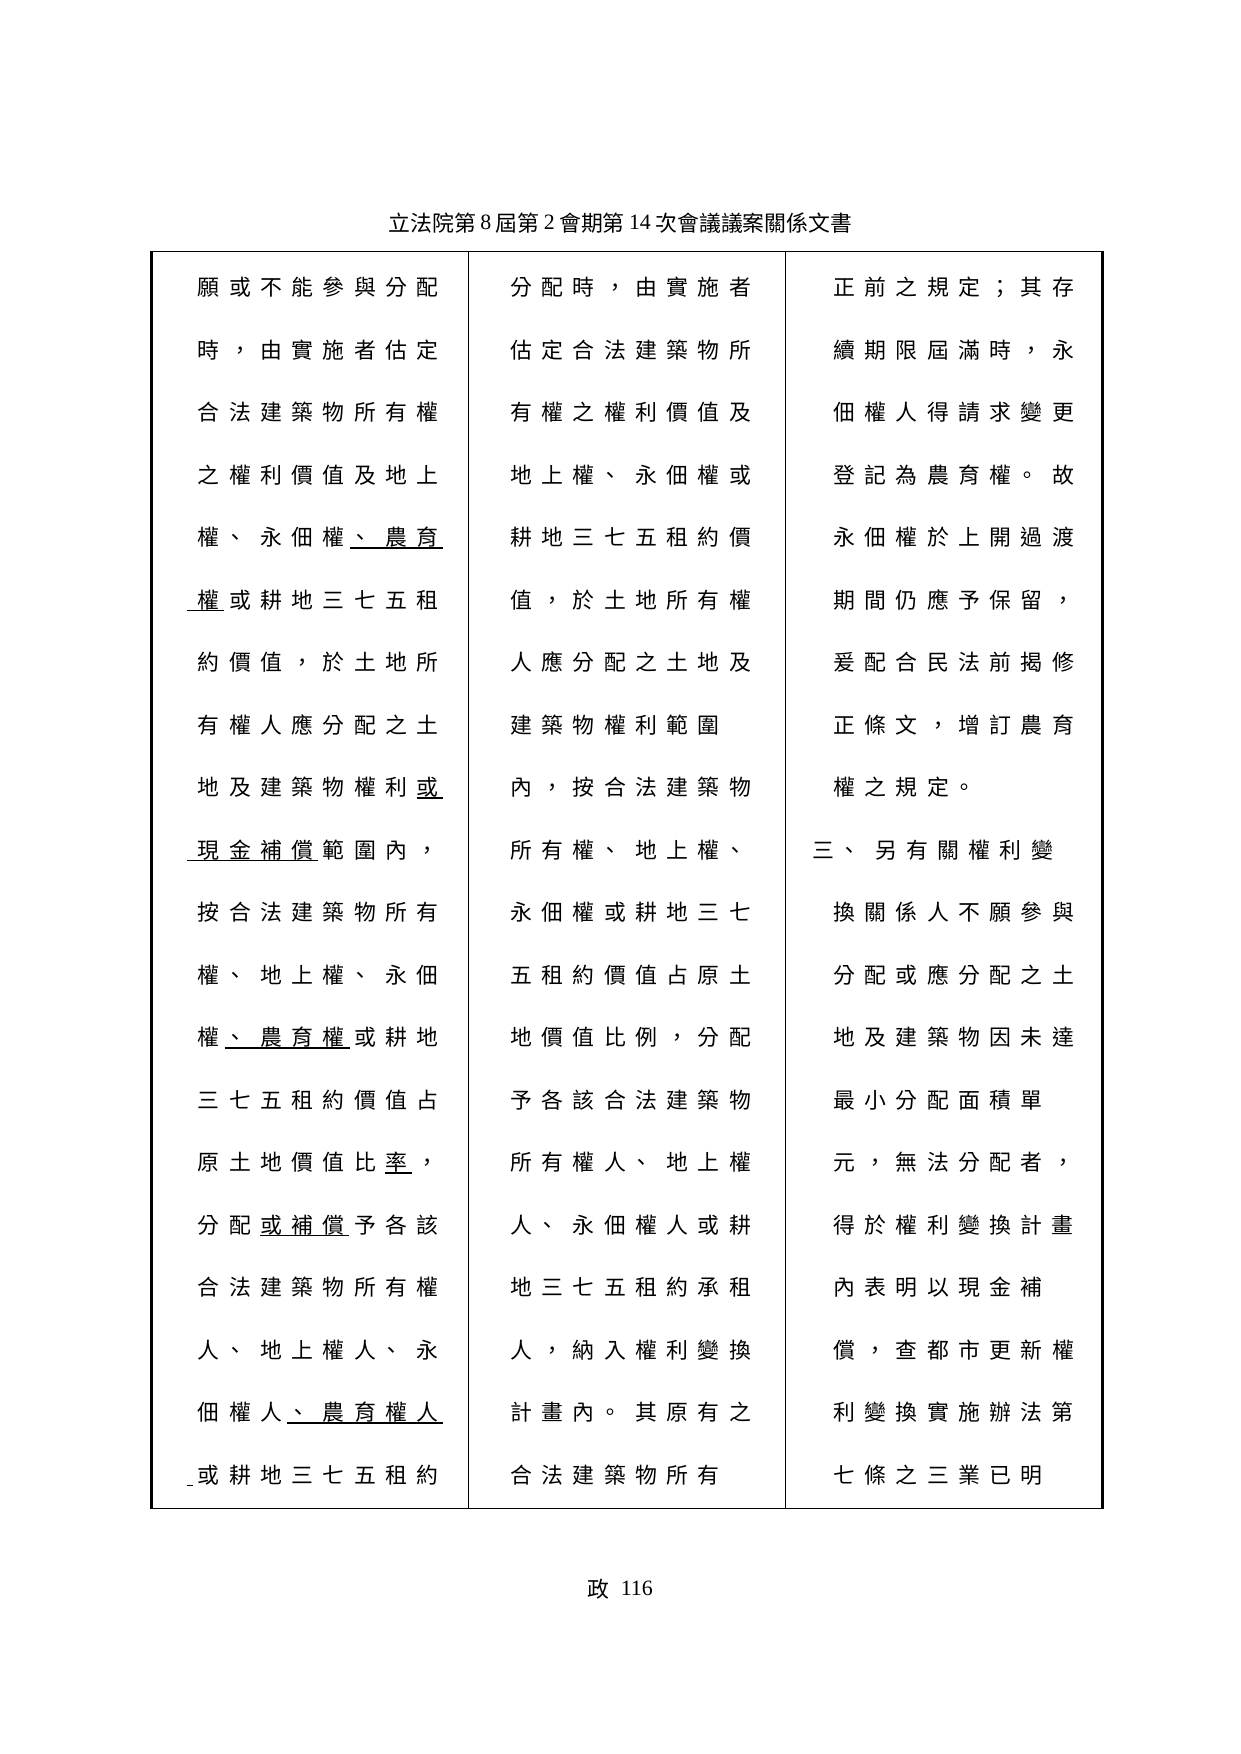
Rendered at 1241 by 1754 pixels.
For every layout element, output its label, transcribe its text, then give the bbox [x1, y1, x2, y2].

table_cell 分配時，由實施者估定合法建築物所有權之權利價值及地上權、永佃權或耕地三七五租約價值，於土地所有權人應分配之土地及建築物權利範圍內，按合法建築物所有權、地上權、永佃權或耕地三七五租約價值占原土地價值比例，分配予各該合法建築物所有權人、地上權人、永佃權人或耕地三七五租約承租人，納入權利變換計畫內。其原有之合法建築物所有 [469, 252, 785, 1508]
table_cell 正前之規定；其存續期限屆滿時，永佃權人得請求變更登記為農育權。故永佃權於上開過渡期間仍應予保留，爰配合民法前揭修正條文，增訂農育權之規定。 三、另有關權利變換關係人不願參與分配或應分配之土地及建築物因未達最小分配面積單元，無法分配者，得於權利變換計畫內表明以現金補償，查都市更新權利變換實施辦法第七條之三業已明 [786, 252, 1101, 1508]
table_cell 願或不能參與分配時，由實施者估定合法建築物所有權之權利價值及地上權、永佃權、農育權或耕地三七五租約價值，於土地所有權人應分配之土地及建築物權利或現金補償範圍內，按合法建築物所有權、地上權、永佃權、農育權或耕地三七五租約價值占原土地價值比率，分配或補償予各該合法建築物所有權人、地上權人、永佃權人、農育權人或耕地三七五租約 [153, 252, 468, 1508]
